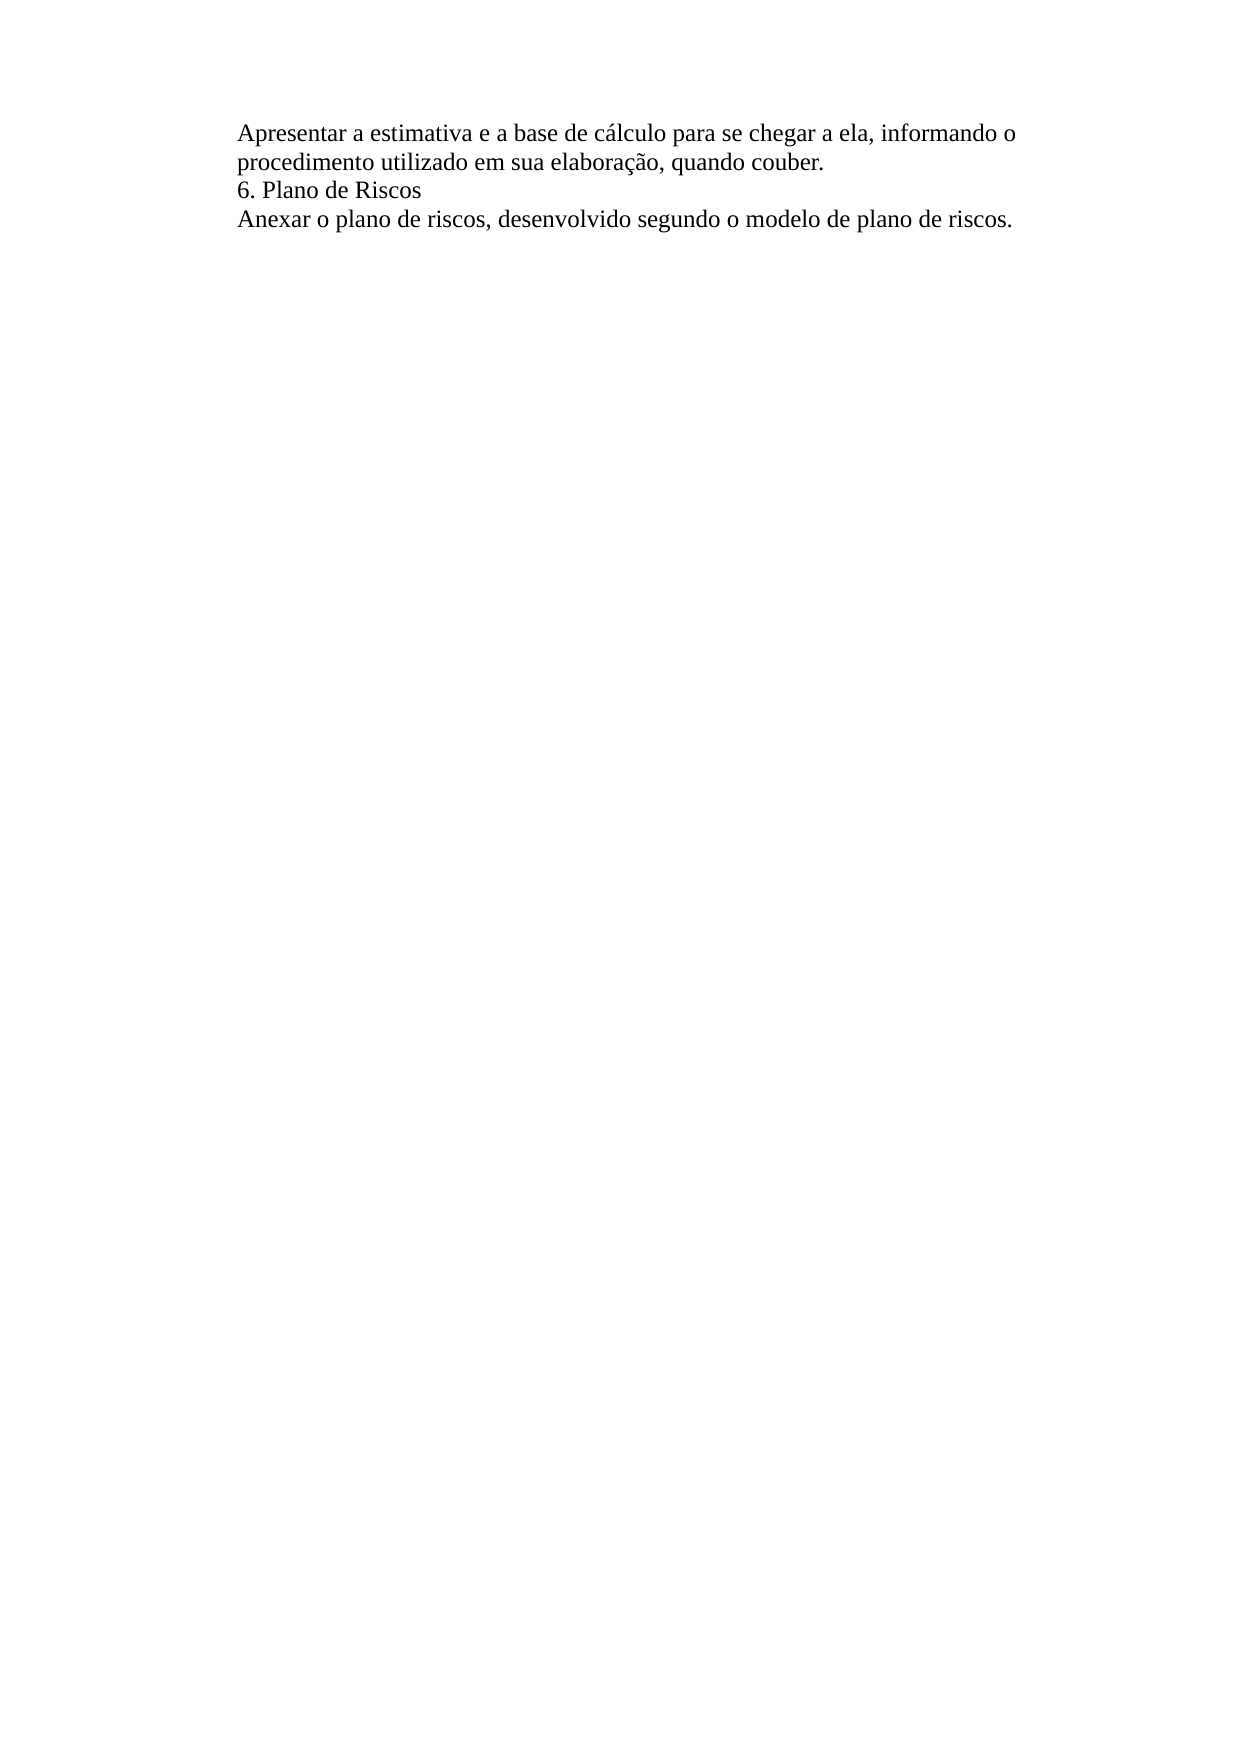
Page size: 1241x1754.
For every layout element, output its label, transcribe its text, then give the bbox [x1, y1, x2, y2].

text procedimento utilizado em sua elaboração, quando couber. [118, 147, 1122, 176]
text Apresentar a estimativa e a base de cálculo para se chegar a ela, informando o [118, 118, 1122, 147]
text 6. Plano de Riscos [118, 176, 1122, 204]
text Anexar o plano de riscos, desenvolvido segundo o modelo de plano de riscos. [118, 204, 1122, 233]
